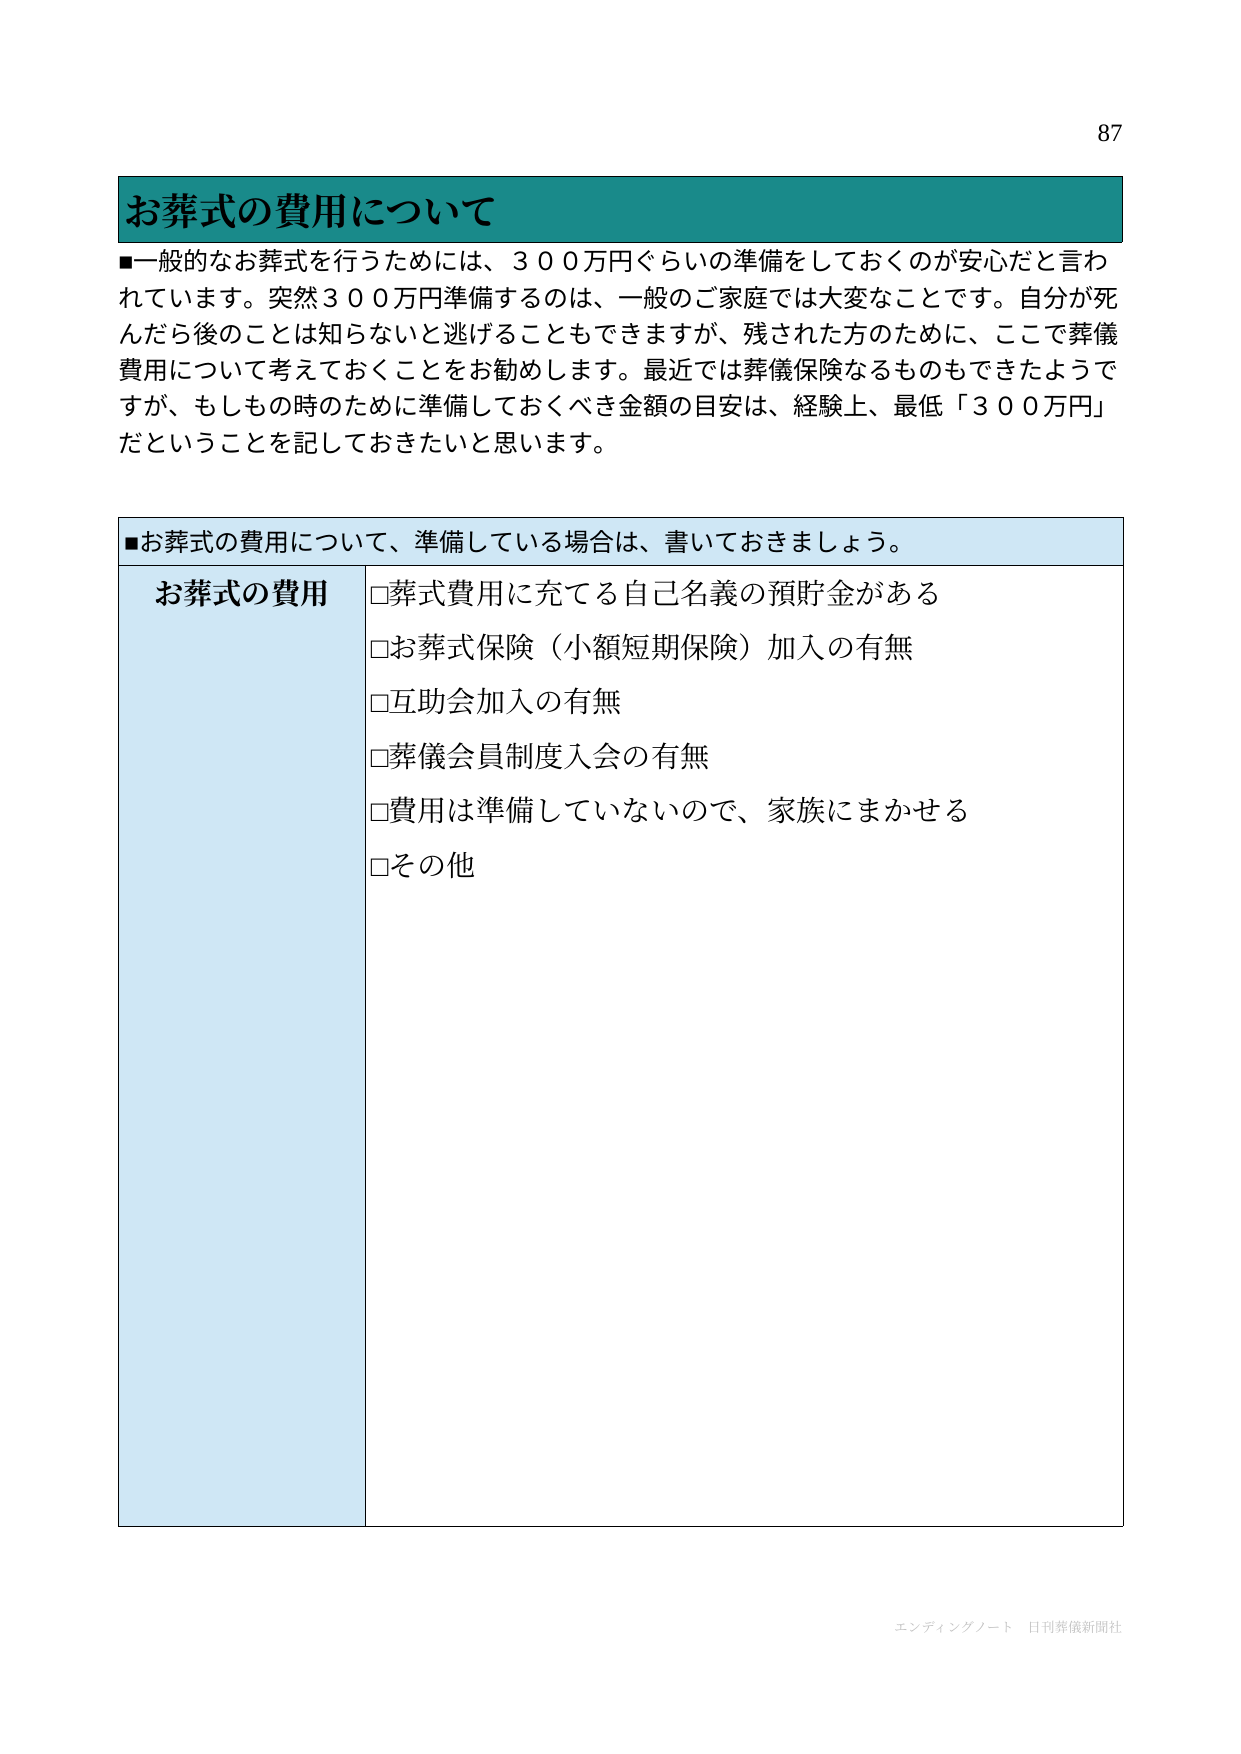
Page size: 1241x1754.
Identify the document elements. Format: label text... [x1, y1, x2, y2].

table_header お葬式の費用について [119, 177, 1122, 242]
table_header ■お葬式の費用について、準備している場合は、書いておきましょう。 [119, 518, 1123, 565]
text ■一般的なお葬式を行うためには、３００万円ぐらいの準備をしておくのが安心だと言われています。突然３００万円準備するのは、一般のご家庭では大変なことです。自分が死んだら後のことは知らないと逃げることもできますが、残された方のために、ここで葬儀費用について考えておくことをお勧めします。最近では葬儀保険なるものもできたようですが、もしもの時のために準備しておくべき金額の目安は、経験上、最低「３００万円」だということを記しておきたいと思います。 [118, 243, 1122, 459]
table_cell お葬式の費用 [119, 566, 365, 1526]
table_cell □葬式費用に充てる自己名義の預貯金がある □お葬式保険（小額短期保険）加入の有無 □互助会加入の有無 □葬儀会員制度入会の有無 □費用は準備していないので、家族にまかせる □その他 [366, 566, 1123, 1526]
